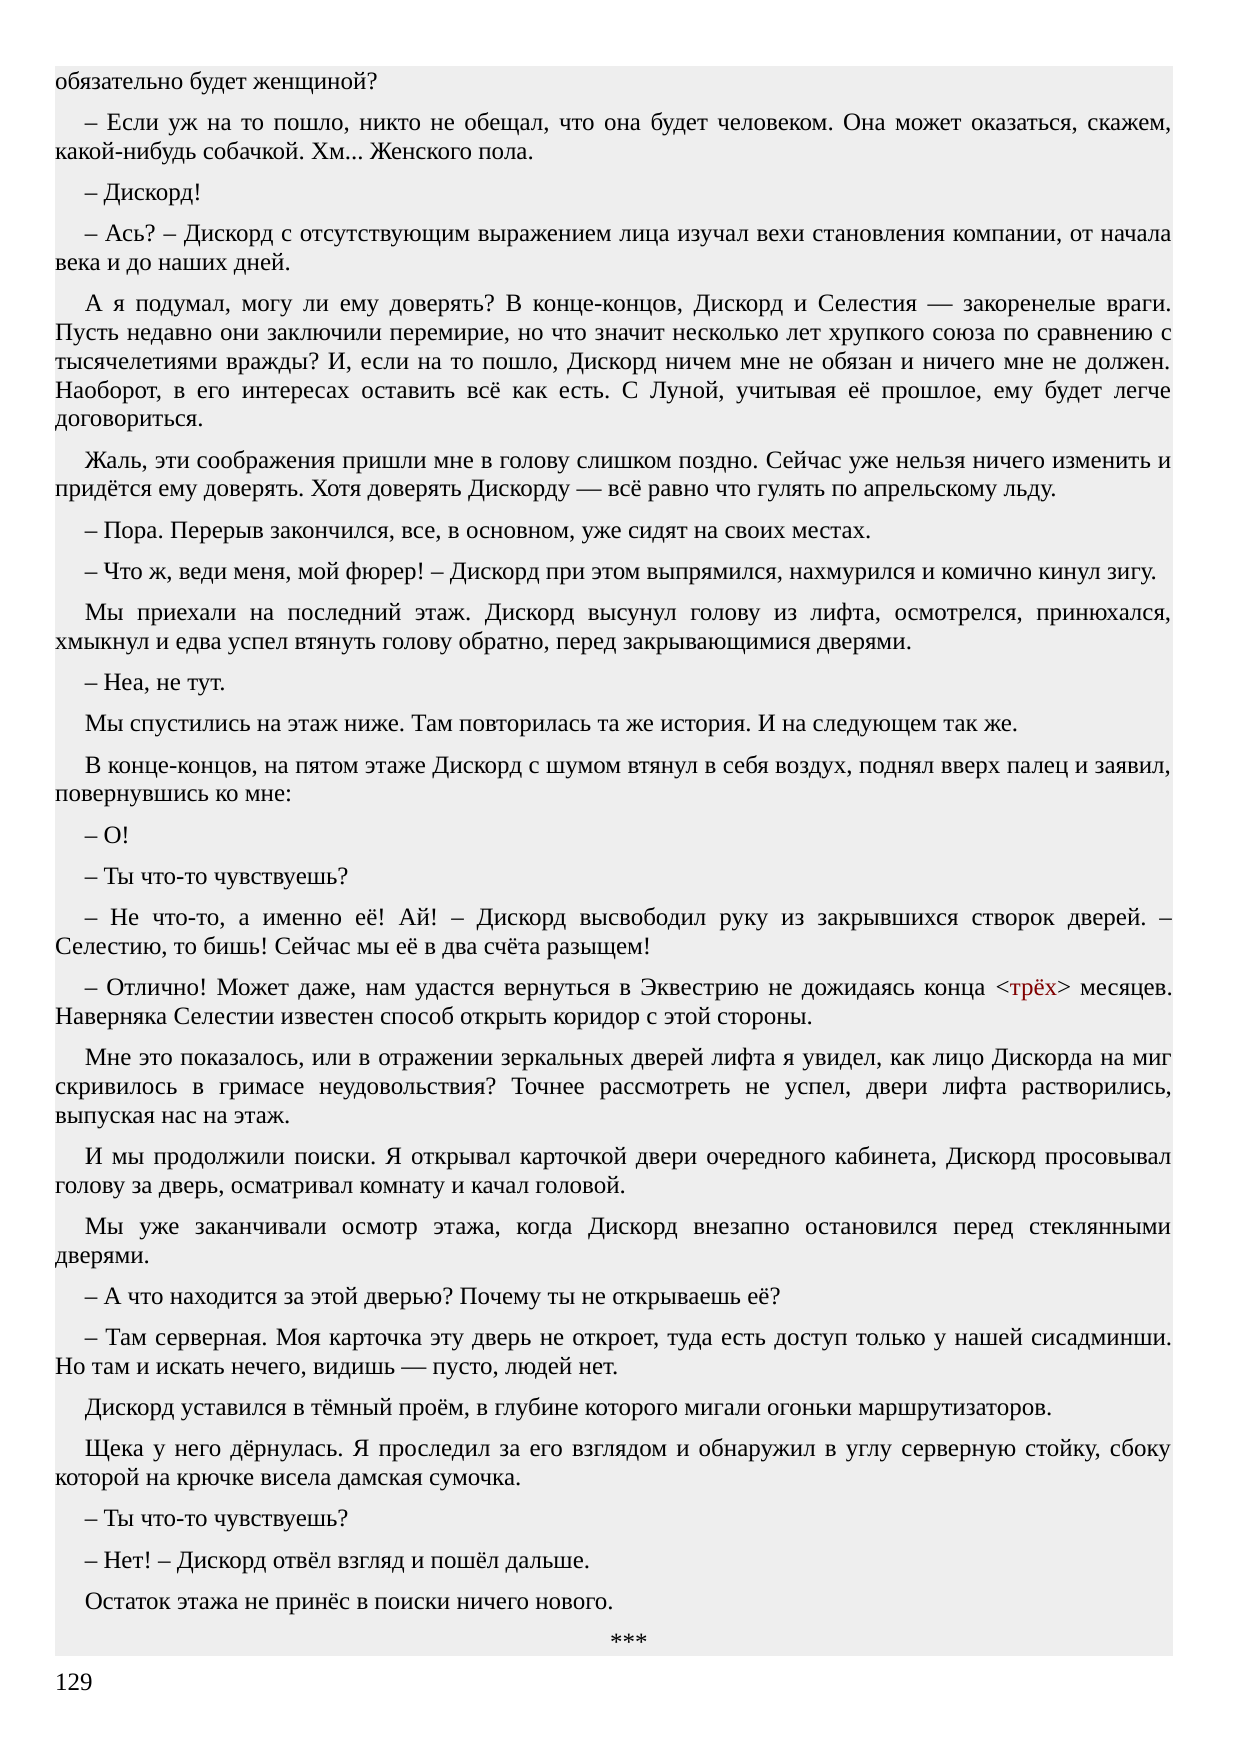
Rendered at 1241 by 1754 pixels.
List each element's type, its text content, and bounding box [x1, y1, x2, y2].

text – Если уж на то пошло, никто не обещал, что она будет человеком. Она может оказаться, скажем, какой-нибудь собачкой. Хм... Женского пола. [55, 107, 1173, 165]
text – Неа, не тут. [55, 667, 1173, 696]
text Мы уже заканчивали осмотр этажа, когда Дискорд внезапно остановился перед стеклянными дверями. [55, 1211, 1173, 1268]
text – Нет! – Дискорд отвёл взгляд и пошёл дальше. [55, 1545, 1173, 1573]
text – А что находится за этой дверью? Почему ты не открываешь её? [55, 1281, 1173, 1310]
text Щека у него дёрнулась. Я проследил за его взглядом и обнаружил в углу серверную стойку, сбоку которой на крючке висела дамская сумочка. [55, 1433, 1173, 1491]
text Мы спустились на этаж ниже. Там повторилась та же история. И на следующем так же. [55, 708, 1173, 737]
text – Ась? – Дискорд с отсутствующим выражением лица изучал вехи становления компании, от начала века и до наших дней. [55, 218, 1173, 276]
text А я подумал, могу ли ему доверять? В конце-концов, Дискорд и Селестия — закоренелые враги. Пусть недавно они заключили перемирие, но что значит несколько лет хрупкого союза по сравнению с тысячелетиями вражды? И, если на то пошло, Дискорд ничем мне не обязан и ничего мне не должен. Наоборот, в его интересах оставить всё как есть. С Луной, учитывая её прошлое, ему будет легче договориться. [55, 288, 1173, 432]
text – Дискорд! [55, 177, 1173, 206]
text – Что ж, веди меня, мой фюрер! – Дискорд при этом выпрямился, нахмурился и комично кинул зигу. [55, 556, 1173, 585]
text – Ты что-то чувствуешь? [55, 1503, 1173, 1532]
text – Там серверная. Моя карточка эту дверь не откроет, туда есть доступ только у нашей сисадминши. Но там и искать нечего, видишь — пусто, людей нет. [55, 1322, 1173, 1380]
text И мы продолжили поиски. Я открывал карточкой двери очередного кабинета, Дискорд просовывал голову за дверь, осматривал комнату и качал головой. [55, 1141, 1173, 1198]
text – Ты что-то чувствуешь? [55, 861, 1173, 890]
text Мы приехали на последний этаж. Дискорд высунул голову из лифта, осмотрелся, принюхался, хмыкнул и едва успел втянуть голову обратно, перед закрывающимися дверями. [55, 597, 1173, 655]
text Дискорд уставился в тёмный проём, в глубине которого мигали огоньки маршрутизаторов. [55, 1392, 1173, 1421]
text – Отлично! Может даже, нам удастся вернуться в Эквестрию не дожидаясь конца <трёх> месяцев. Наверняка Селестии известен способ открыть коридор с этой стороны. [55, 972, 1173, 1030]
text – О! [55, 820, 1173, 848]
text – Не что-то, а именно её! Ай! – Дискорд высвободил руку из закрывшихся створок дверей. – Селестию, то бишь! Сейчас мы её в два счёта разыщем! [55, 902, 1173, 960]
text Остаток этажа не принёс в поиски ничего нового. [55, 1586, 1173, 1615]
text В конце-концов, на пятом этаже Дискорд с шумом втянул в себя воздух, поднял вверх палец и заявил, повернувшись ко мне: [55, 750, 1173, 807]
text Жаль, эти соображения пришли мне в голову слишком поздно. Сейчас уже нельзя ничего изменить и придётся ему доверять. Хотя доверять Дискорду — всё равно что гулять по апрельскому льду. [55, 445, 1173, 502]
text обязательно будет женщиной? [55, 66, 1173, 95]
text Мне это показалось, или в отражении зеркальных дверей лифта я увидел, как лицо Дискорда на миг скривилось в гримасе неудовольствия? Точнее рассмотреть не успел, двери лифта растворились, выпуская нас на этаж. [55, 1042, 1173, 1128]
text *** [55, 1627, 1173, 1656]
text – Пора. Перерыв закончился, все, в основном, уже сидят на своих местах. [55, 515, 1173, 543]
